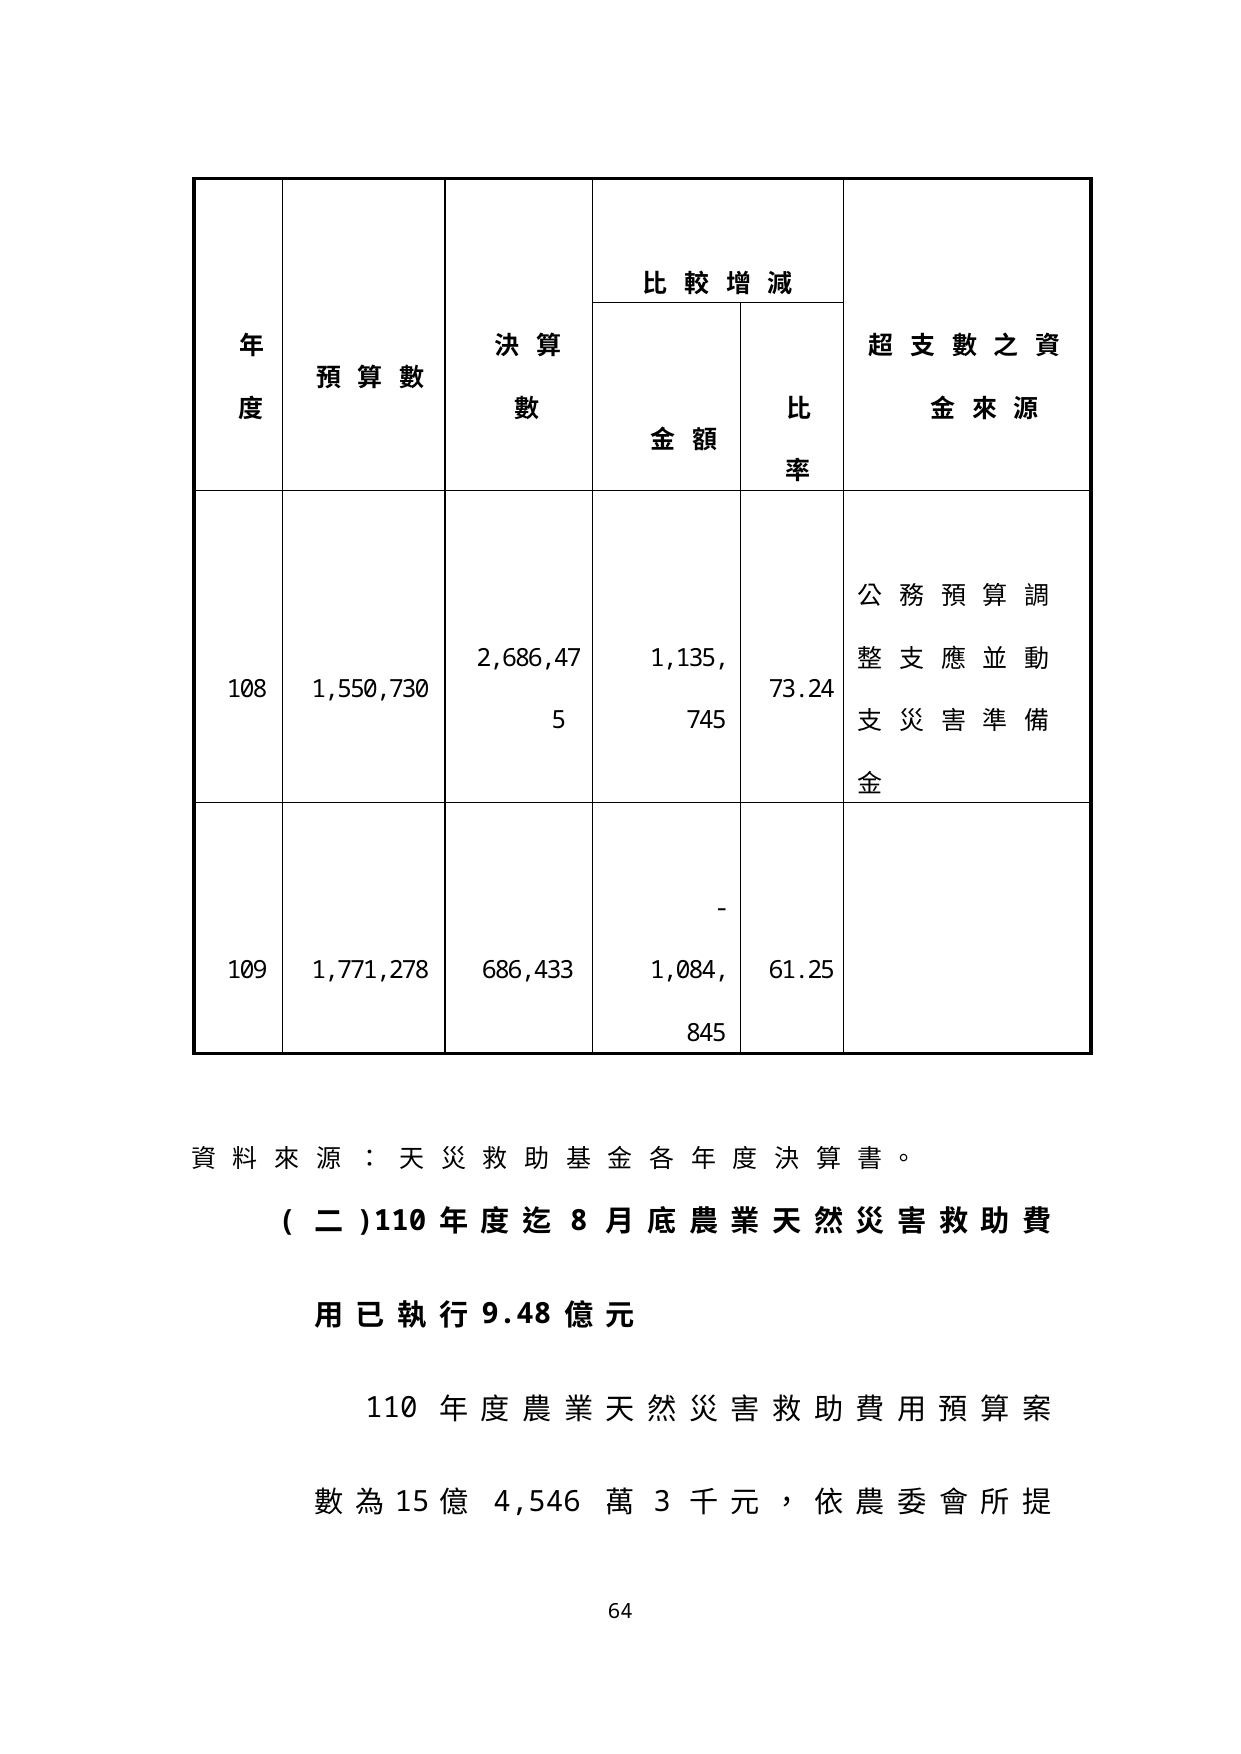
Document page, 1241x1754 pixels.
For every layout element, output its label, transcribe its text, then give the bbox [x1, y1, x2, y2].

table_cell 109 [196, 803, 282, 1052]
table_cell 金額 [593, 303, 740, 490]
text (二)110年度迄8月底農業天然災害救助費用已執行9.48億元 [242, 1177, 1058, 1365]
table_cell 1,550,730 [283, 491, 444, 802]
table_cell 1,135,745 [593, 491, 740, 802]
table_cell 公務預算調整支應並動支災害準備金 [844, 491, 1089, 802]
table_header 超支數之資金來源 [844, 180, 1089, 490]
table_cell 686,433 [446, 803, 592, 1052]
table_cell [844, 803, 1089, 1052]
table_cell 108 [196, 491, 282, 802]
table_cell 61.25 [741, 803, 843, 1052]
table_header 比較增減 [593, 180, 843, 302]
table_cell 73.24 [741, 491, 843, 802]
table_header 決算數 [446, 180, 592, 490]
text 資料來源：天災救助基金各年度決算書。 [183, 1115, 1058, 1177]
table_cell 1,771,278 [283, 803, 444, 1052]
table_header 預算數 [283, 180, 444, 490]
text 110年度農業天然災害救助費用預算案數為15億4,546萬3千元，依農委會所提 [271, 1365, 1058, 1552]
table_header 年度 [196, 180, 282, 490]
table_cell -1,084,845 [593, 803, 740, 1052]
table_cell 2,686,475 [446, 491, 592, 802]
table_cell 比率 [741, 303, 843, 490]
